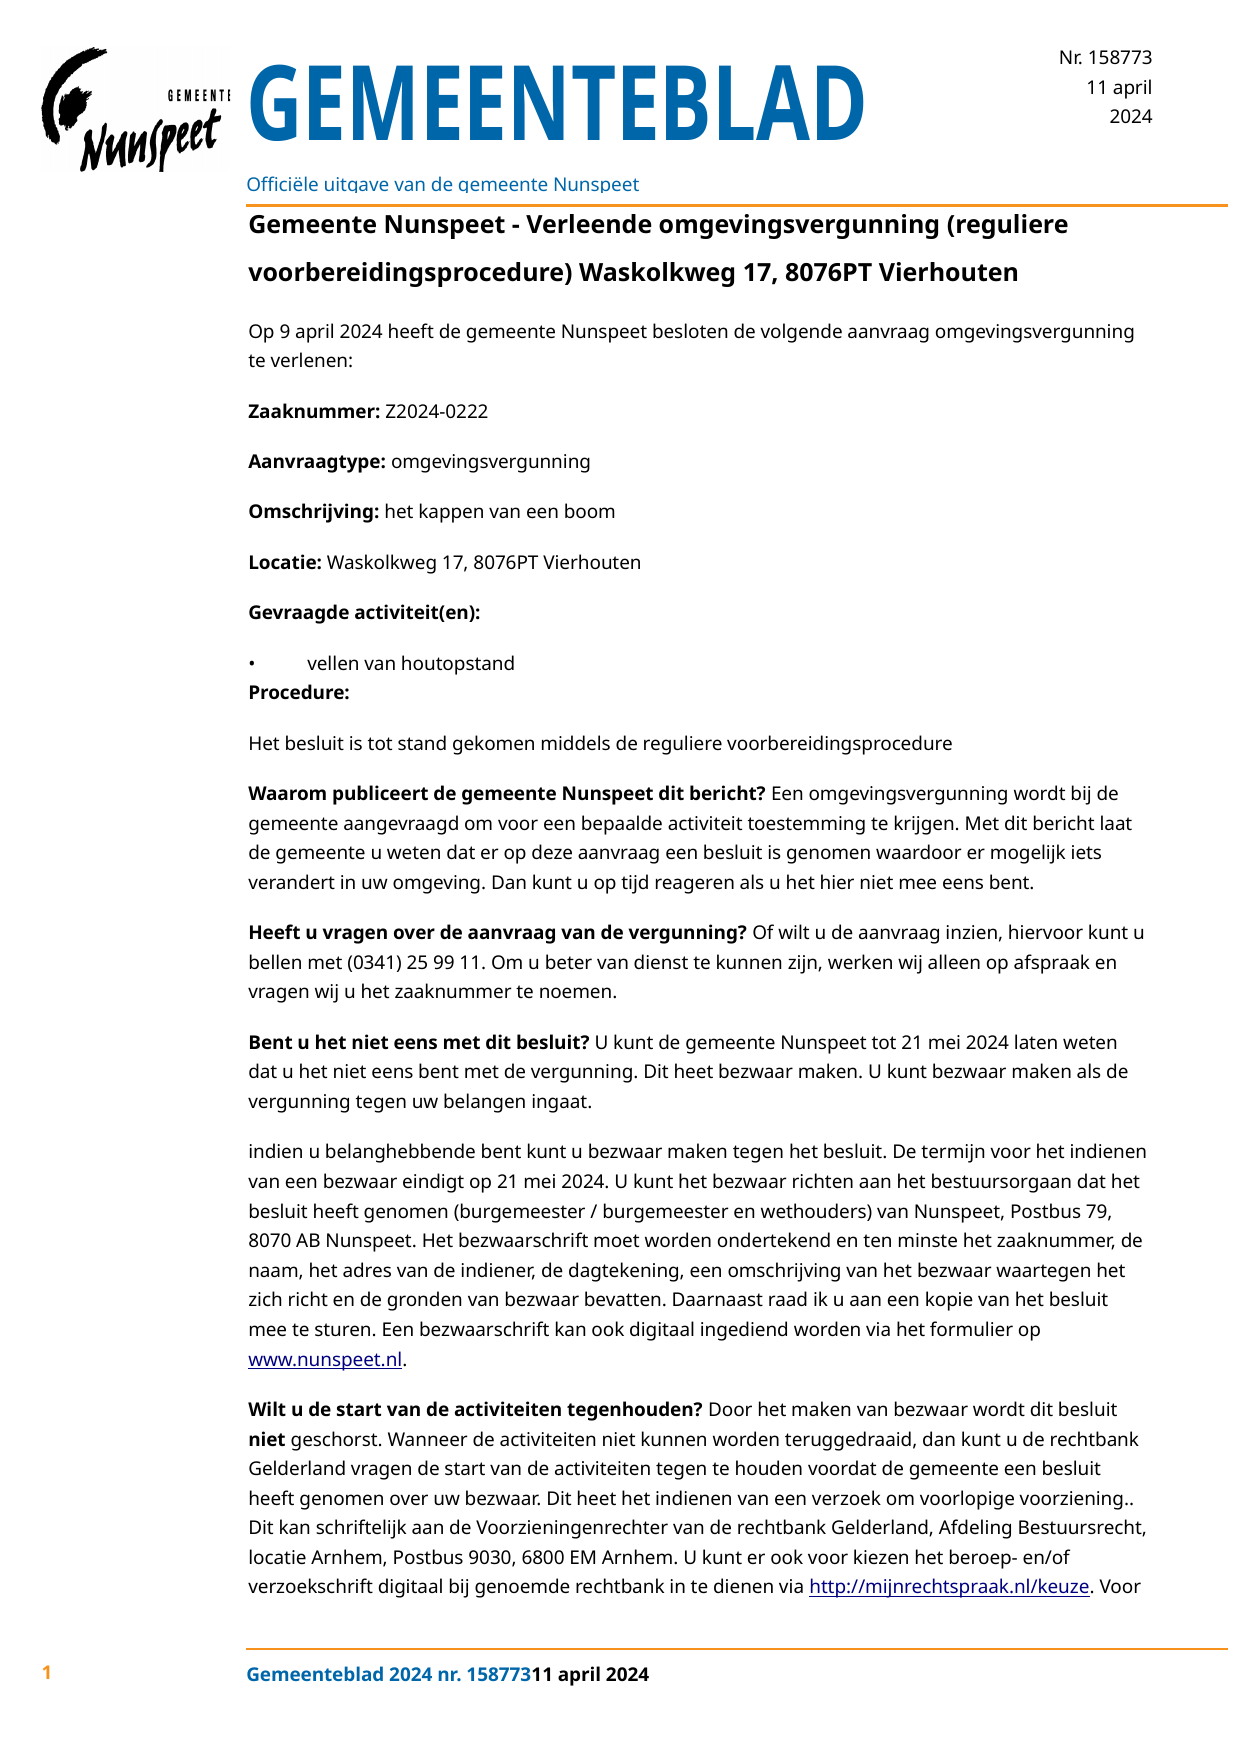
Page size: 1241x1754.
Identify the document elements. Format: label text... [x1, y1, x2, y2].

text indien u belanghebbende bent kunt u bezwaar maken tegen het besluit. De termijn voor het indienen van een bezwaar eindigt op 21 mei 2024. U kunt het bezwaar richten aan het bestuursorgaan dat het besluit heeft genomen (burgemeester / burgemeester en wethouders) van Nunspeet, Postbus 79, 8070 AB Nunspeet. Het bezwaarschrift moet worden ondertekend en ten minste het zaaknummer, de naam, het adres van de indiener, de dagtekening, een omschrijving van het bezwaar waartegen het zich richt en de gronden van bezwaar bevatten. Daarnaast raad ik u aan een kopie van het besluit mee te sturen. Een bezwaarschrift kan ook digitaal ingediend worden via het formulier op www.nunspeet.nl. [248, 1139, 1152, 1372]
picture [41, 47, 231, 172]
text Zaaknummer: Z2024-0222 [248, 398, 1152, 424]
text Het besluit is tot stand gekomen middels de reguliere voorbereidingsprocedure [248, 730, 1152, 756]
text Gevraagde activiteit(en): [248, 599, 1152, 625]
text Op 9 april 2024 heeft de gemeente Nunspeet besloten de volgende aanvraag omgevingsvergunning te verlenen: [248, 318, 1152, 373]
text Aanvraagtype: omgevingsvergunning [248, 448, 1152, 474]
list vellen van houtopstand [248, 650, 1152, 676]
text Bent u het niet eens met dit besluit? U kunt de gemeente Nunspeet tot 21 mei 2024 laten weten dat u het niet eens bent met de vergunning. Dit heet bezwaar maken. U kunt bezwaar maken als de vergunning tegen uw belangen ingaat. [248, 1029, 1152, 1114]
text Waarom publiceert de gemeente Nunspeet dit bericht? Een omgevingsvergunning wordt bij de gemeente aangevraagd om voor een bepaalde activiteit toestemming te krijgen. Met dit bericht laat de gemeente u weten dat er op deze aanvraag een besluit is genomen waardoor er mogelijk iets verandert in uw omgeving. Dan kunt u op tijd reageren als u het hier niet mee eens bent. [248, 780, 1152, 895]
text Heeft u vragen over de aanvraag van de vergunning? Of wilt u de aanvraag inzien, hiervoor kunt u bellen met (0341) 25 99 11. Om u beter van dienst te kunnen zijn, werken wij alleen op afspraak en vragen wij u het zaaknummer te noemen. [248, 919, 1152, 1004]
text Wilt u de start van de activiteiten tegenhouden? Door het maken van bezwaar wordt dit besluit niet geschorst. Wanneer de activiteiten niet kunnen worden teruggedraaid, dan kunt u de rechtbank Gelderland vragen de start van de activiteiten tegen te houden voordat de gemeente een besluit heeft genomen over uw bezwaar. Dit heet het indienen van een verzoek om voorlopige voorziening.. Dit kan schriftelijk aan de Voorzieningenrechter van de rechtbank Gelderland, Afdeling Bestuursrecht, locatie Arnhem, Postbus 9030, 6800 EM Arnhem. U kunt er ook voor kiezen het beroep- en/of verzoekschrift digitaal bij genoemde rechtbank in te dienen via http://mijnrechtspraak.nl/keuze. Voor [248, 1396, 1152, 1599]
text Locatie: Waskolkweg 17, 8076PT Vierhouten [248, 549, 1152, 575]
text Gemeente Nunspeet - Verleende omgevingsvergunning (reguliere voorbereidingsprocedure) Waskolkweg 17, 8076PT Vierhouten [248, 207, 1152, 288]
text Procedure: [248, 679, 1152, 705]
text Omschrijving: het kappen van een boom [248, 499, 1152, 524]
